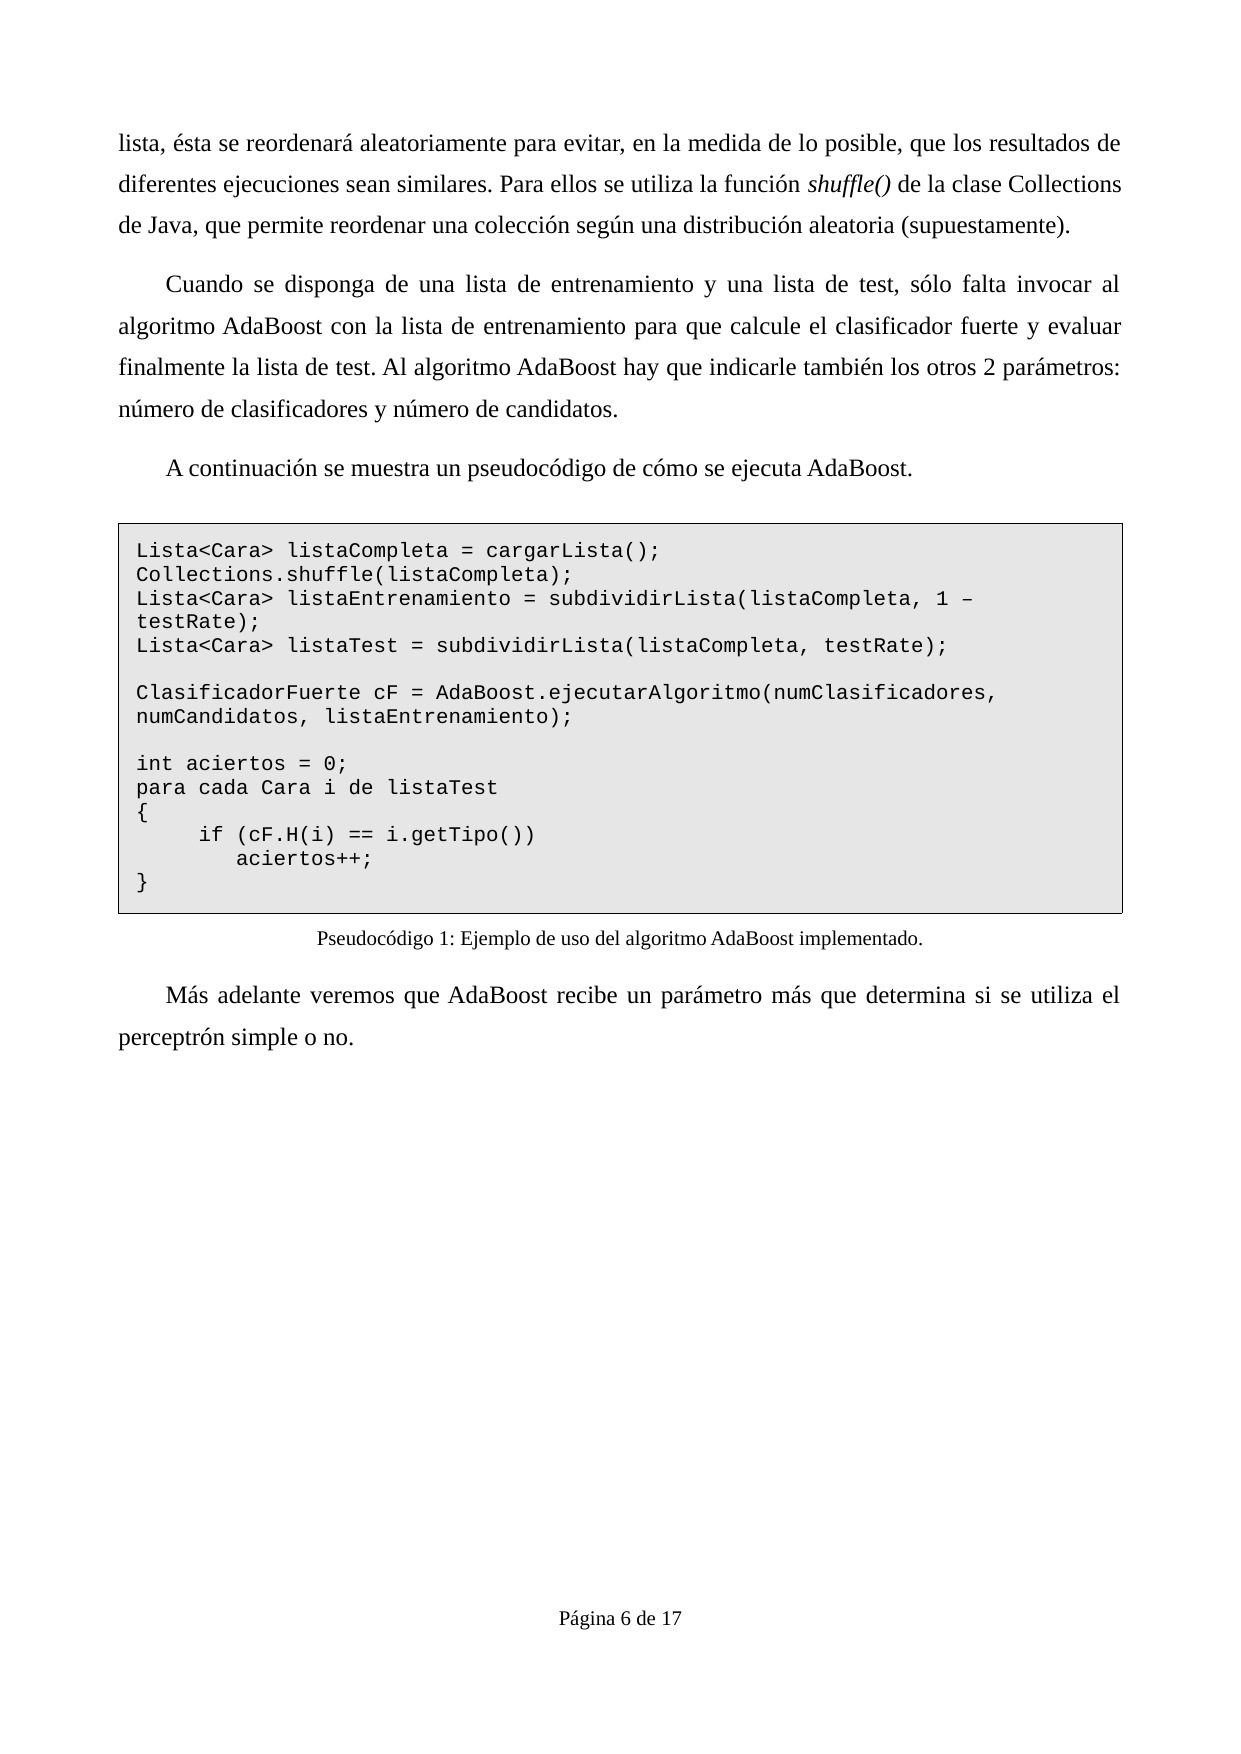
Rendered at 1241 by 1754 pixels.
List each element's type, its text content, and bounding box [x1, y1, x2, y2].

table_header Lista<Cara> listaCompleta = cargarLista(); Collections.shuffle(listaCompleta); Lista<Cara> listaEntrenamiento = subdividirLista(listaCompleta, 1 – testRate); Lista<Cara> listaTest = subdividirLista(listaCompleta, testRate); ClasificadorFuerte cF = AdaBoost.ejecutarAlgoritmo(numClasificadores, numCandidatos, listaEntrenamiento); int aciertos = 0; para cada Cara i de listaTest { if (cF.H(i) == i.getTipo()) aciertos++; } [119, 524, 1122, 913]
text Más adelante veremos que AdaBoost recibe un parámetro más que determina si se utiliza el perceptrón simple o no. [118, 971, 1122, 1054]
text A continuación se muestra un pseudocódigo de cómo se ejecuta AdaBoost. [118, 443, 1122, 484]
text Pseudocódigo 1: Ejemplo de uso del algoritmo AdaBoost implementado. [118, 926, 1122, 949]
text lista, ésta se reordenará aleatoriamente para evitar, en la medida de lo posible, que los resultados de diferentes ejecuciones sean similares. Para ellos se utiliza la función shuffle() de la clase Collections de Java, que permite reordenar una colección según una distribución aleatoria (supuestamente). [118, 118, 1122, 242]
text Cuando se disponga de una lista de entrenamiento y una lista de test, sólo falta invocar al algoritmo AdaBoost con la lista de entrenamiento para que calcule el clasificador fuerte y evaluar finalmente la lista de test. Al algoritmo AdaBoost hay que indicarle también los otros 2 parámetros: número de clasificadores y número de candidatos. [118, 260, 1122, 425]
